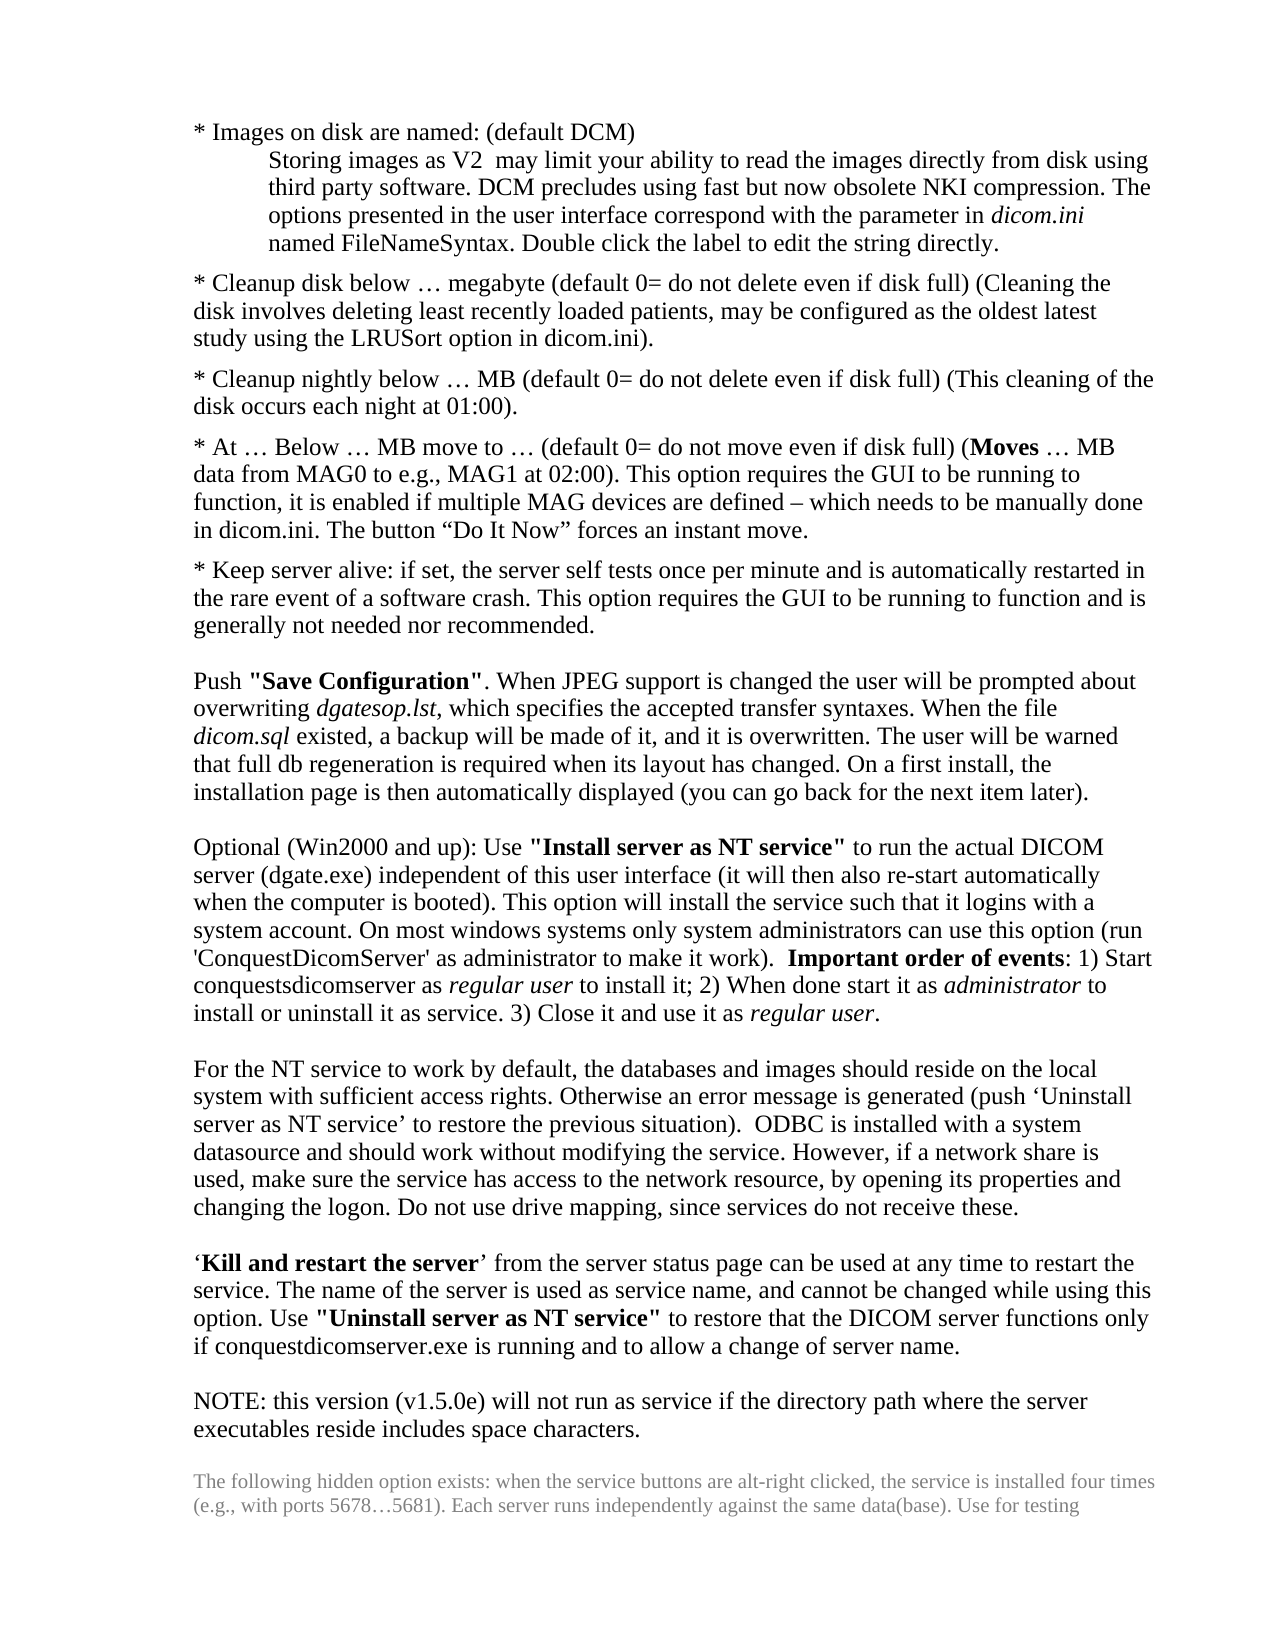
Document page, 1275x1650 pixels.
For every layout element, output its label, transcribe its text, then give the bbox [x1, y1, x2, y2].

text Optional (Win2000 and up): Use "Install server as NT service" to run the actual DICOM server (dgate.exe) independent of this user interface (it will then also re-start automatically when the computer is booted). This option will install the service such that it logins with a system account. On most windows systems only system administrators can use this option (run 'ConquestDicomServer' as administrator to make it work). Important order of events: 1) Start conquestsdicomserver as regular user to install it; 2) When done start it as administrator to install or uninstall it as service. 3) Close it and use it as regular user. [193, 833, 1157, 1027]
text ‘Kill and restart the server’ from the server status page can be used at any time to restart the service. The name of the server is used as service name, and cannot be changed while using this option. Use "Uninstall server as NT service" to restore that the DICOM server functions only if conquestdicomserver.exe is running and to allow a change of server name. [193, 1249, 1157, 1359]
text For the NT service to work by default, the databases and images should reside on the local system with sufficient access rights. Otherwise an error message is generated (push ‘Uninstall server as NT service’ to restore the previous situation). ODBC is installed with a system datasource and should work without modifying the service. However, if a network share is used, make sure the service has access to the network resource, by opening its properties and changing the logon. Do not use drive mapping, since services do not receive these. [193, 1055, 1157, 1221]
text * Cleanup nightly below … MB (default 0= do not delete even if disk full) (This cleaning of the disk occurs each night at 01:00). [193, 365, 1157, 420]
text Push "Save Configuration". When JPEG support is changed the user will be prompted about overwriting dgatesop.lst, which specifies the accepted transfer syntaxes. When the file dicom.sql existed, a backup will be made of it, and it is overwritten. The user will be warned that full db regeneration is required when its layout has changed. On a first install, the installation page is then automatically displayed (you can go back for the next item later). [193, 667, 1157, 805]
text NOTE: this version (v1.5.0e) will not run as service if the directory path where the server executables reside includes space characters. [193, 1387, 1157, 1443]
text * At … Below … MB move to … (default 0= do not move even if disk full) (Moves … MB data from MAG0 to e.g., MAG1 at 02:00). This option requires the GUI to be running to function, it is enabled if multiple MAG devices are defined – which needs to be manually done in dicom.ini. The button “Do It Now” forces an instant move. [193, 433, 1157, 543]
text * Images on disk are named: (default DCM) [193, 118, 1157, 146]
text * Cleanup disk below … megabyte (default 0= do not delete even if disk full) (Cleaning the disk involves deleting least recently loaded patients, may be configured as the oldest latest study using the LRUSort option in dicom.ini). [193, 269, 1157, 352]
text Storing images as V2 may limit your ability to read the images directly from disk using third party software. DCM precludes using fast but now obsolete NKI compression. The options presented in the user interface correspond with the parameter in dicom.ini named FileNameSyntax. Double click the label to edit the string directly. [268, 146, 1157, 257]
text The following hidden option exists: when the service buttons are alt-right clicked, the service is installed four times (e.g., with ports 5678…5681). Each server runs independently against the same data(base). Use for testing [193, 1470, 1157, 1517]
text * Keep server alive: if set, the server self tests once per minute and is automatically restarted in the rare event of a software crash. This option requires the GUI to be running to function and is generally not needed nor recommended. [118, 556, 1157, 639]
